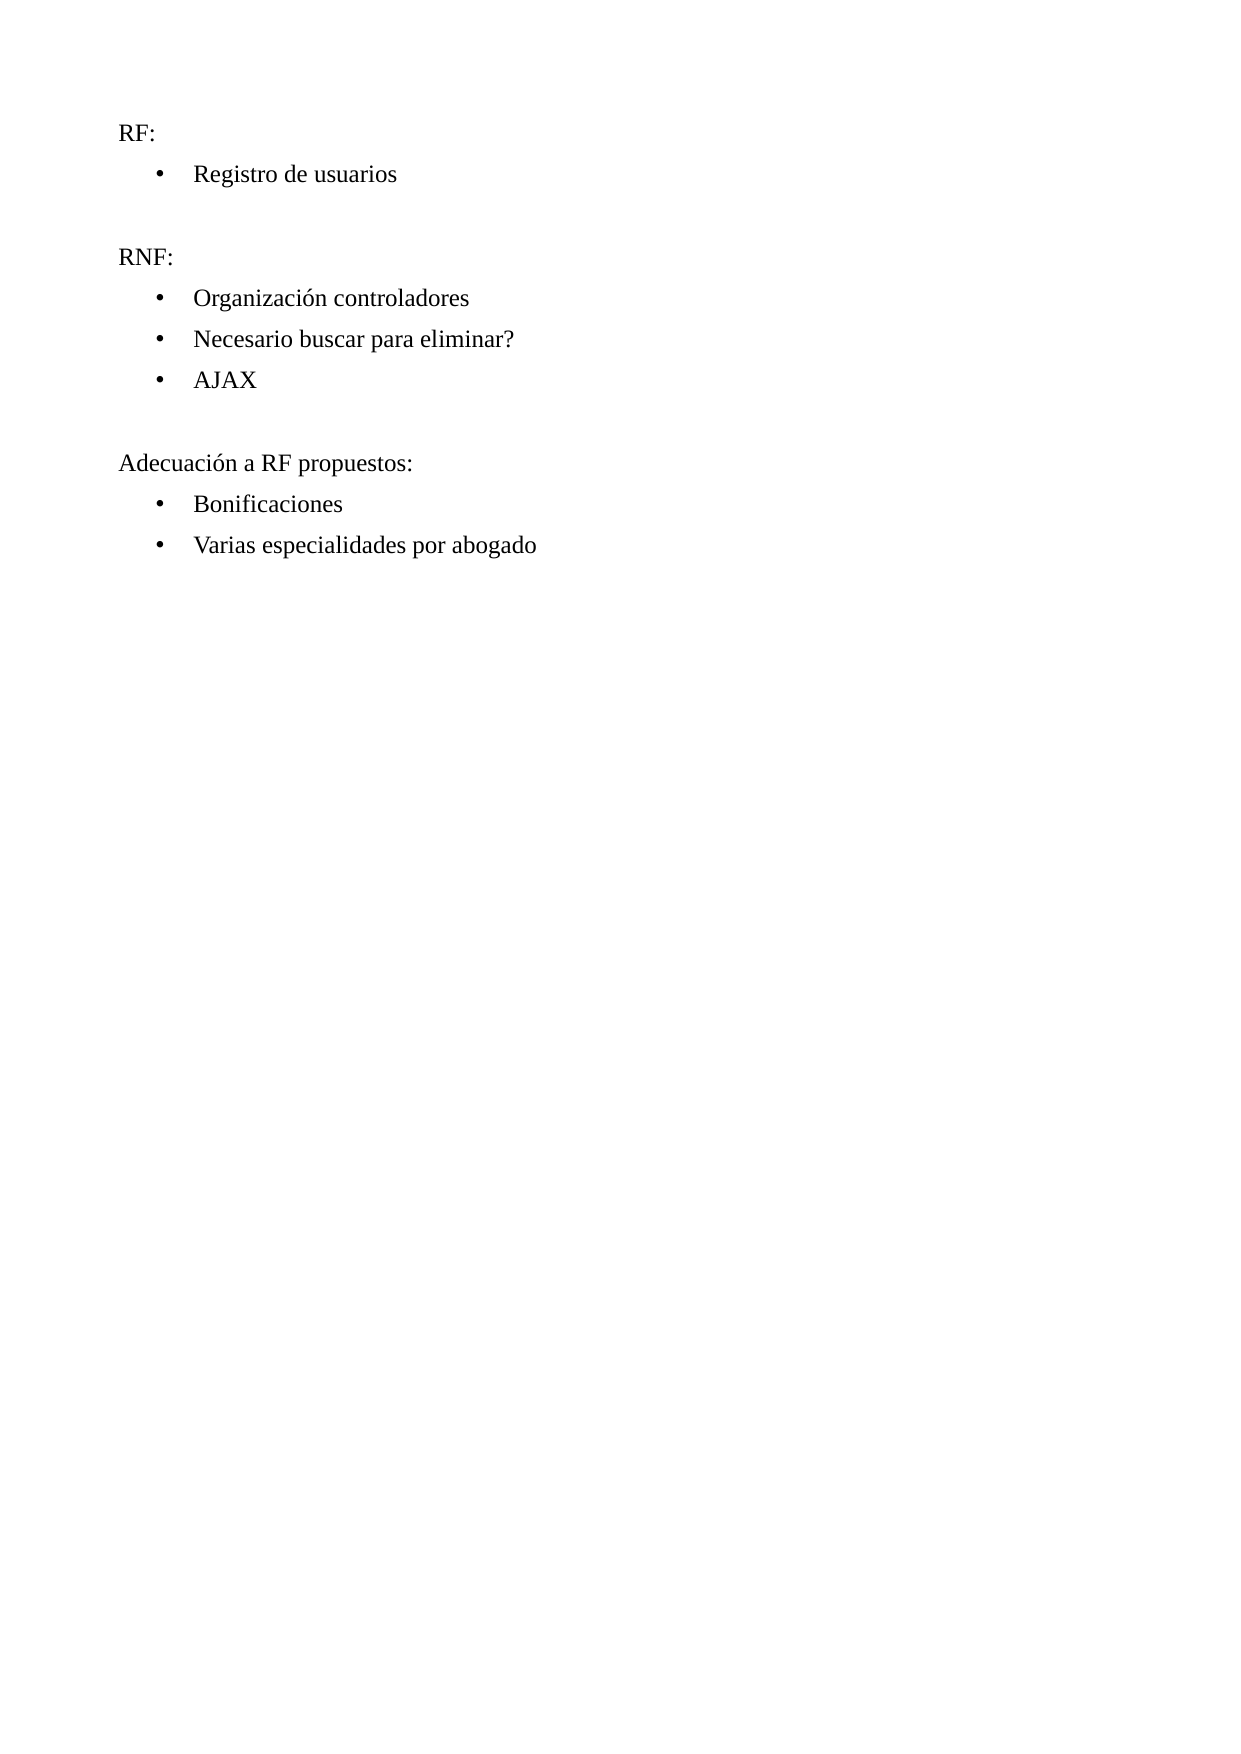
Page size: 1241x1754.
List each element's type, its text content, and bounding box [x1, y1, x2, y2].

list Registro de usuarios [156, 159, 1122, 188]
list Varias especialidades por abogado [156, 531, 1122, 559]
list AJAX [156, 366, 1122, 394]
text RNF: [118, 242, 1122, 271]
list Bonificaciones [156, 489, 1122, 518]
text RF: [118, 118, 1122, 147]
list Organización controladores [156, 283, 1122, 312]
text Adecuación a RF propuestos: [118, 448, 1122, 477]
list Necesario buscar para eliminar? [156, 324, 1122, 353]
